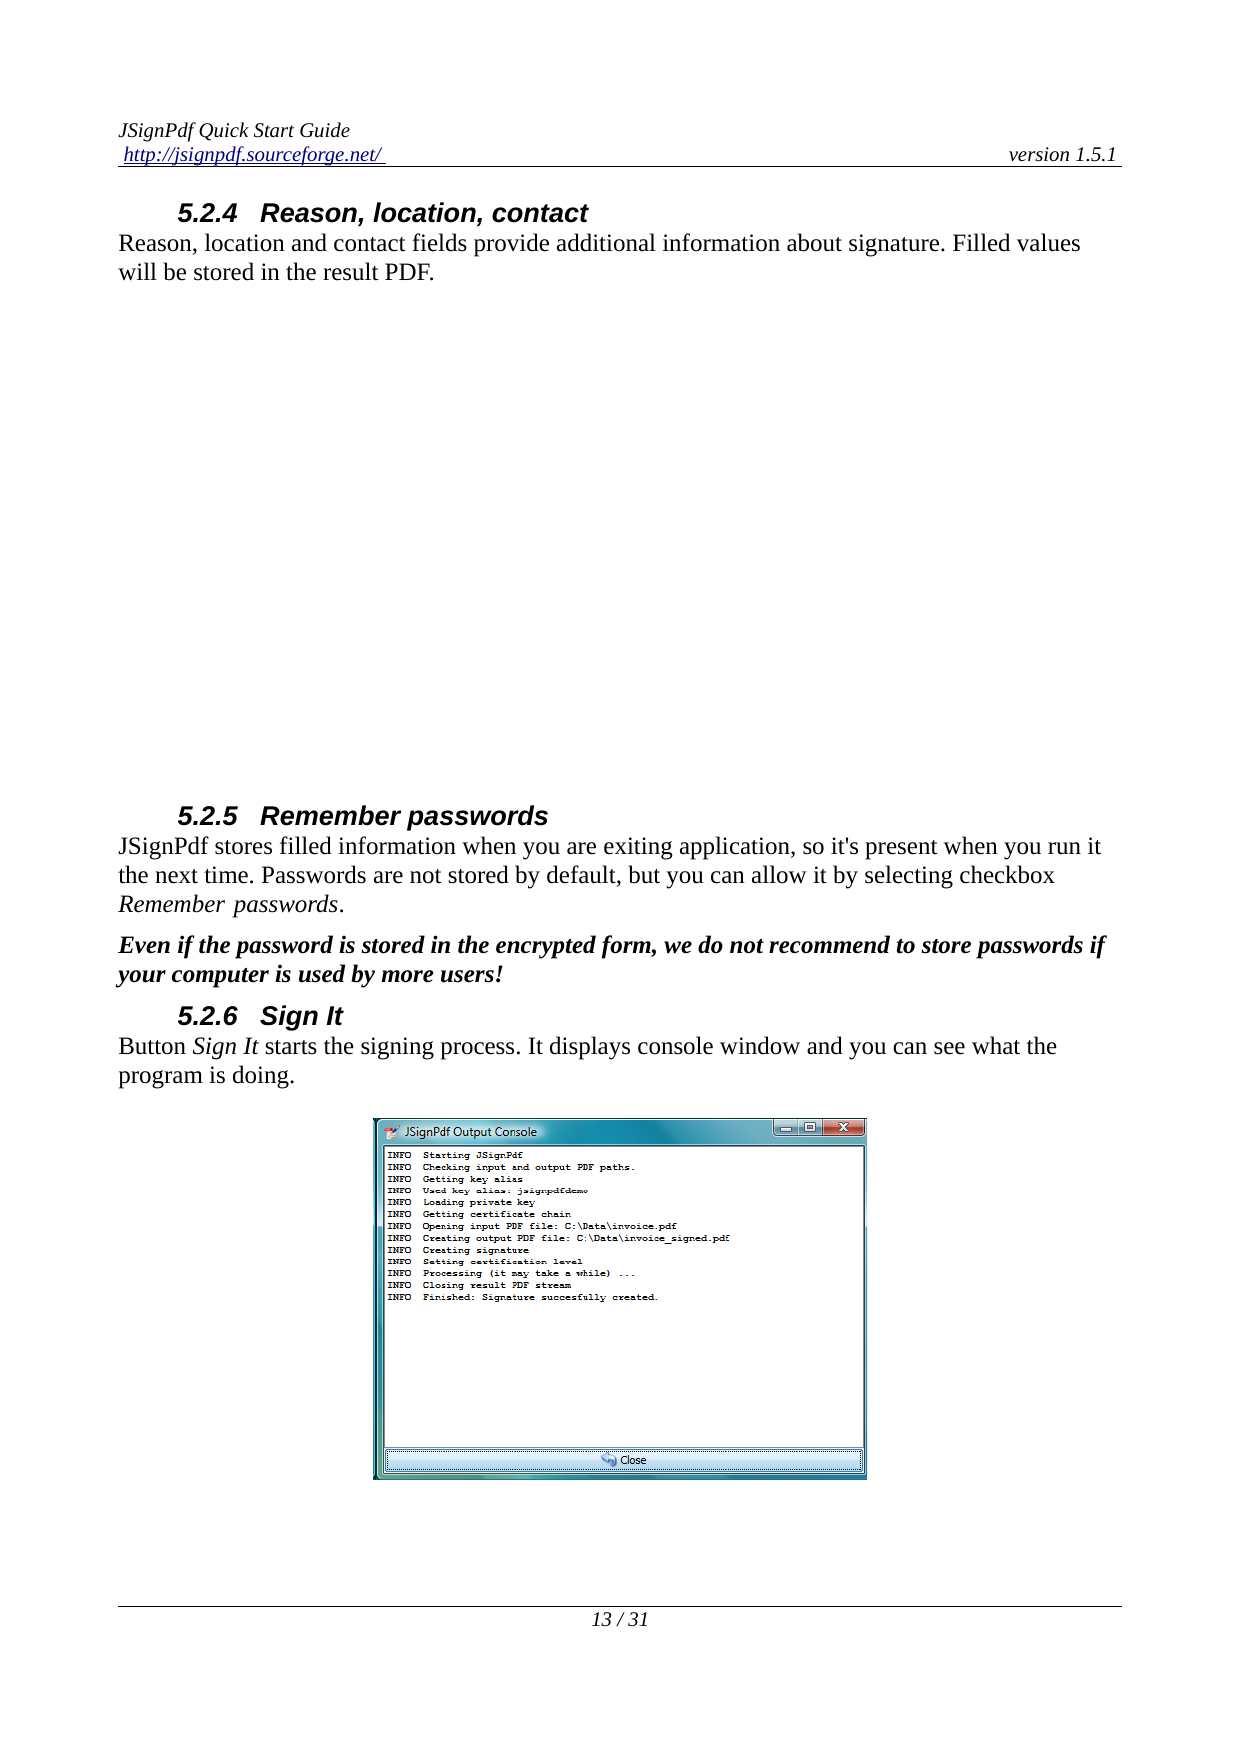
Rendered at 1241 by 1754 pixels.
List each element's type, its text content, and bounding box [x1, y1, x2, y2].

subtitle Sign It [177, 1000, 1122, 1031]
subtitle Reason, location, contact [177, 197, 1122, 228]
text JSignPdf stores filled information when you are exiting application, so it's present when you run it the next time. Passwords are not stored by default, but you can allow it by selecting checkbox Remember passwords. [118, 831, 1122, 917]
text Even if the password is stored in the encrypted form, we do not recommend to store passwords if your computer is used by more users! [118, 930, 1122, 987]
subtitle Remember passwords [177, 298, 1122, 831]
text Reason, location and contact fields provide additional information about signature. Filled values will be stored in the result PDF. [118, 228, 1122, 286]
picture [373, 1118, 868, 1480]
text Button Sign It starts the signing process. It displays console window and you can see what the program is doing. [118, 1031, 1122, 1089]
